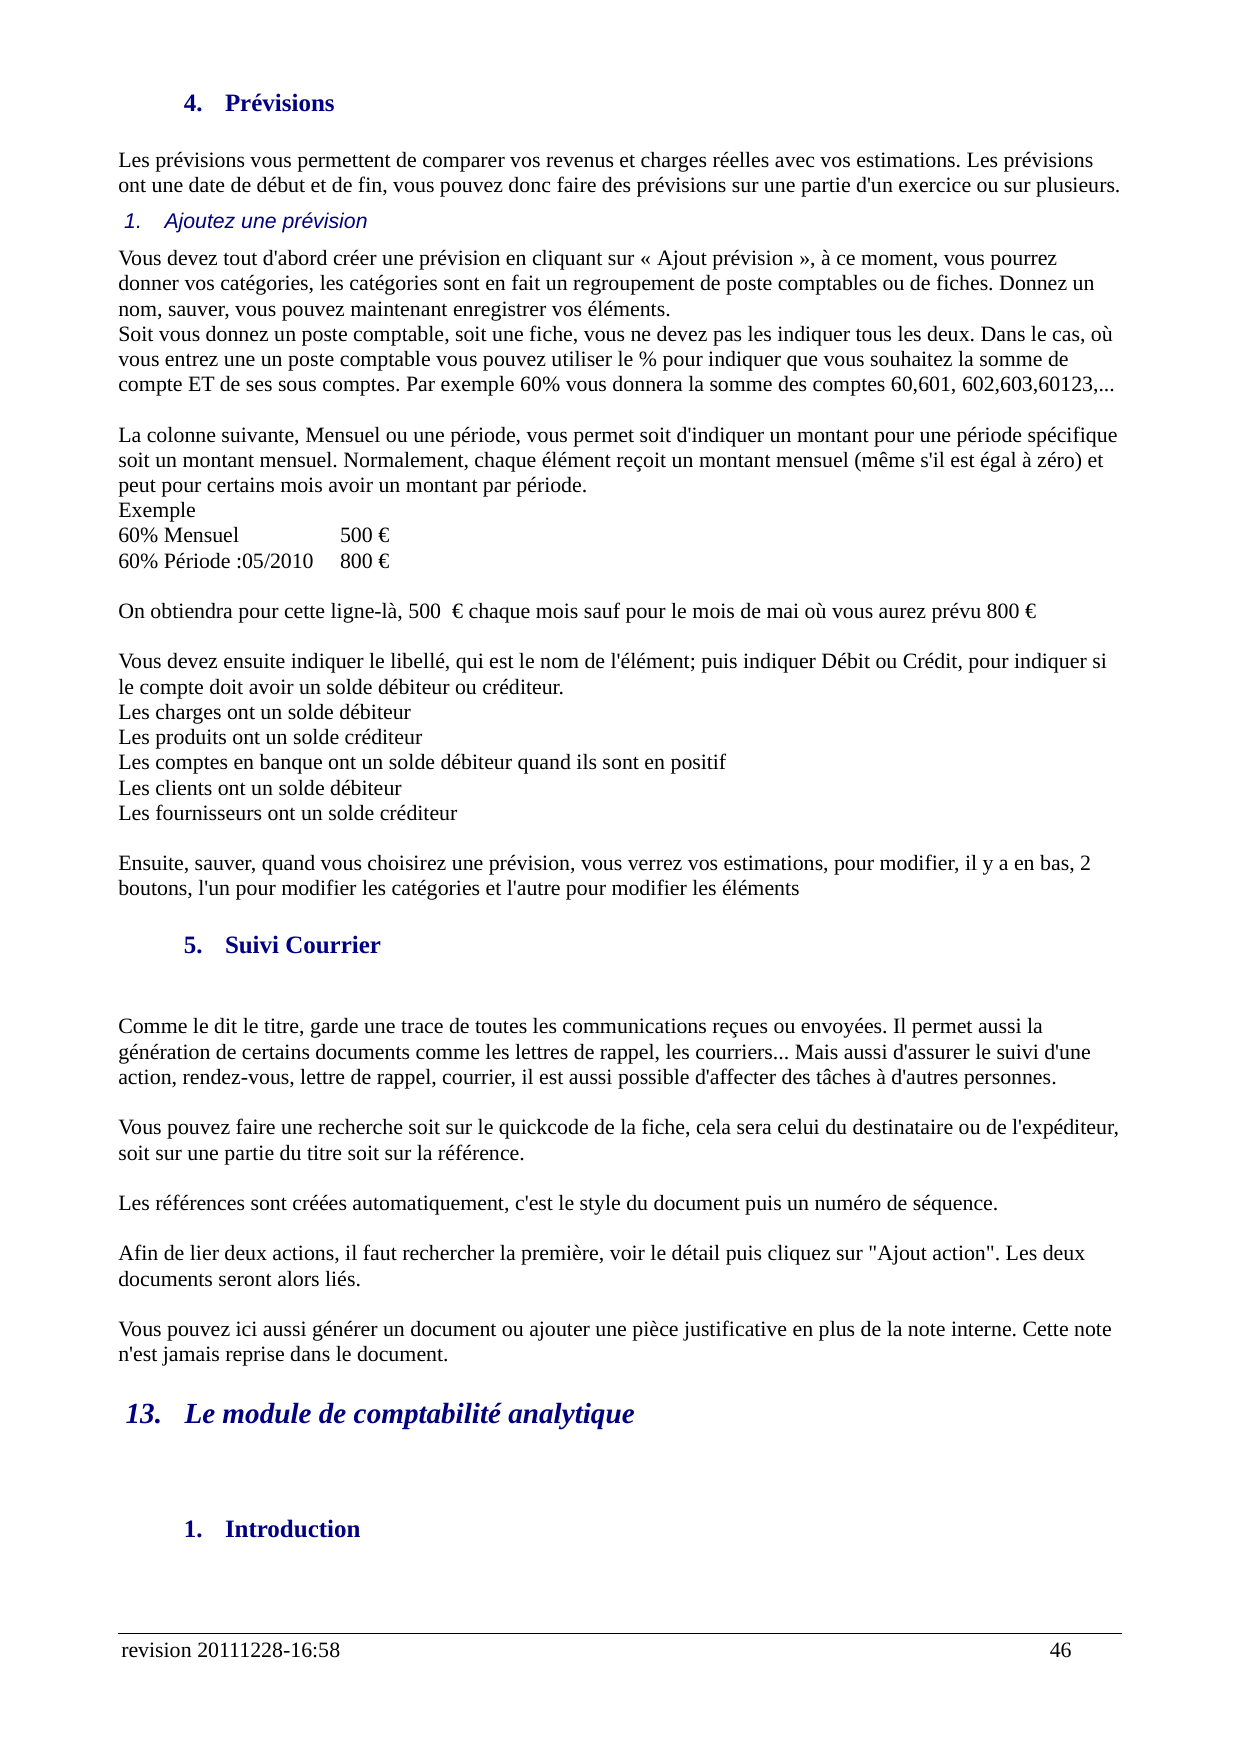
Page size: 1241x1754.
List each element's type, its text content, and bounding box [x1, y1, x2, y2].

text 60% Mensuel 500 € [118, 522, 1122, 548]
subtitle Prévisions [177, 88, 1122, 117]
text Les fournisseurs ont un solde créditeur [118, 800, 1122, 825]
subtitle Suivi Courrier [177, 930, 1122, 959]
text Comme le dit le titre, garde une trace de toutes les communications reçues ou envoyées. Il permet aussi la génération de certains documents comme les lettres de rappel, les courriers... Mais aussi d'assurer le suivi d'une action, rendez-vous, lettre de rappel, courrier, il est aussi possible d'affecter des tâches à d'autres personnes. [118, 1013, 1122, 1089]
text Soit vous donnez un poste comptable, soit une fiche, vous ne devez pas les indiquer tous les deux. Dans le cas, où vous entrez une un poste comptable vous pouvez utiliser le % pour indiquer que vous souhaitez la somme de compte ET de ses sous comptes. Par exemple 60% vous donnera la somme des comptes 60,601, 602,603,60123,... [118, 321, 1122, 396]
text Les clients ont un solde débiteur [118, 774, 1122, 800]
text Les produits ont un solde créditeur [118, 724, 1122, 749]
text Vous devez tout d'abord créer une prévision en cliquant sur « Ajout prévision », à ce moment, vous pourrez donner vos catégories, les catégories sont en fait un regroupement de poste comptables ou de fiches. Donnez un nom, sauver, vous pouvez maintenant enregistrer vos éléments. [118, 245, 1122, 321]
subtitle Ajoutez une prévision [118, 209, 1122, 233]
text Les charges ont un solde débiteur [118, 699, 1122, 724]
subtitle Introduction [177, 1514, 1122, 1542]
text Vous devez ensuite indiquer le libellé, qui est le nom de l'élément; puis indiquer Débit ou Crédit, pour indiquer si le compte doit avoir un solde débiteur ou créditeur. [118, 648, 1122, 699]
text Vous pouvez ici aussi générer un document ou ajouter une pièce justificative en plus de la note interne. Cette note n'est jamais reprise dans le document. [118, 1316, 1122, 1366]
text Les prévisions vous permettent de comparer vos revenus et charges réelles avec vos estimations. Les prévisions ont une date de début et de fin, vous pouvez donc faire des prévisions sur une partie d'un exercice ou sur plusieurs. [118, 147, 1122, 197]
text On obtiendra pour cette ligne-là, 500 € chaque mois sauf pour le mois de mai où vous aurez prévu 800 € [118, 598, 1122, 623]
text Les comptes en banque ont un solde débiteur quand ils sont en positif [118, 749, 1122, 774]
subtitle Le module de comptabilité analytique [118, 1396, 1122, 1429]
text Les références sont créées automatiquement, c'est le style du document puis un numéro de séquence. [118, 1190, 1122, 1215]
text La colonne suivante, Mensuel ou une période, vous permet soit d'indiquer un montant pour une période spécifique soit un montant mensuel. Normalement, chaque élément reçoit un montant mensuel (même s'il est égal à zéro) et peut pour certains mois avoir un montant par période. [118, 422, 1122, 497]
text Ensuite, sauver, quand vous choisirez une prévision, vous verrez vos estimations, pour modifier, il y a en bas, 2 boutons, l'un pour modifier les catégories et l'autre pour modifier les éléments [118, 850, 1122, 901]
text Afin de lier deux actions, il faut rechercher la première, voir le détail puis cliquez sur "Ajout action". Les deux documents seront alors liés. [118, 1240, 1122, 1291]
text Vous pouvez faire une recherche soit sur le quickcode de la fiche, cela sera celui du destinataire ou de l'expéditeur, soit sur une partie du titre soit sur la référence. [118, 1114, 1122, 1165]
text 60% Période :05/2010 800 € [118, 548, 1122, 573]
text Exemple [118, 497, 1122, 522]
